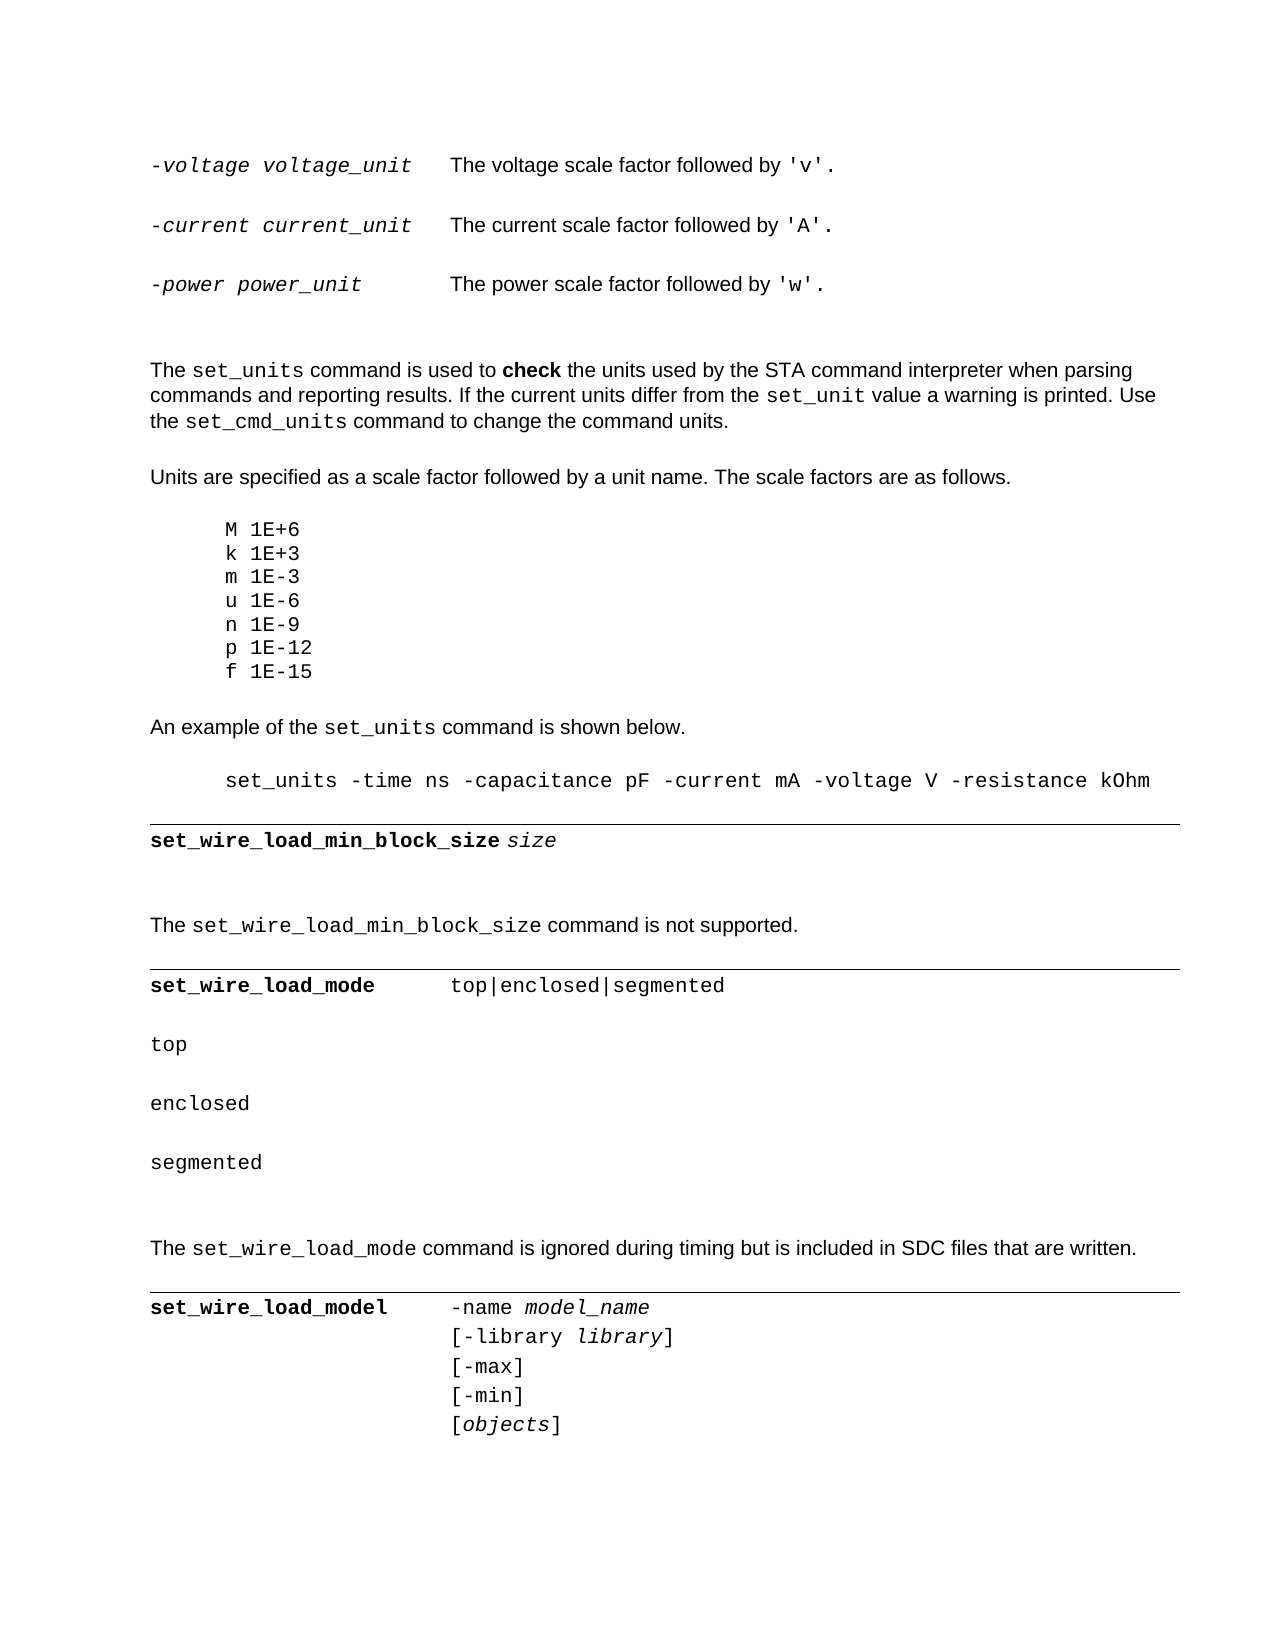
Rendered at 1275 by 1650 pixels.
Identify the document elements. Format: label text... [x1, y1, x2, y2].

table_cell -power power_unit [150, 268, 450, 327]
text The set_wire_load_min_block_size command is not supported. [150, 913, 1180, 939]
table_cell [450, 1088, 1180, 1147]
text The set_wire_load_mode command is ignored during timing but is included in SDC files that are written. [150, 1236, 1180, 1262]
text set_units -time ns -capacitance pF -current mA -voltage V -resistance kOhm [150, 770, 1180, 794]
table_cell enclosed [150, 1088, 450, 1147]
text The set_units command is used to check the units used by the STA command interpreter when parsing commands and reporting results. If the current units differ from the set_unit value a warning is printed. Use the set_cmd_units command to change the command units. [150, 357, 1180, 435]
table_header top|enclosed|segmented [450, 970, 1180, 1028]
text M 1E+6 k 1E+3 m 1E-3 u 1E-6 n 1E-9 p 1E-12 f 1E-15 [225, 519, 1180, 684]
table_cell -voltage voltage_unit [150, 150, 450, 209]
table_cell -current current_unit [150, 209, 450, 268]
text An example of the set_units command is shown below. [150, 714, 1180, 740]
table_cell [450, 1147, 1180, 1206]
text Units are specified as a scale factor followed by a unit name. The scale factors are as follows. [150, 465, 1180, 489]
table_cell The current scale factor followed by 'A'. [450, 209, 1180, 268]
table_header set_wire_load_mode [150, 970, 450, 1028]
table_header -name model_name [-library library] [-max] [-min] [objects] [450, 1293, 1180, 1468]
table_header set_wire_load_model [150, 1293, 450, 1468]
table_header size [507, 825, 1180, 883]
table_header set_wire_load_min_block_size [150, 825, 507, 883]
table_cell top [150, 1028, 450, 1087]
table_cell segmented [150, 1147, 450, 1206]
table_cell The power scale factor followed by 'w'. [450, 268, 1180, 327]
table_cell The voltage scale factor followed by 'v'. [450, 150, 1180, 209]
table_cell [450, 1028, 1180, 1087]
